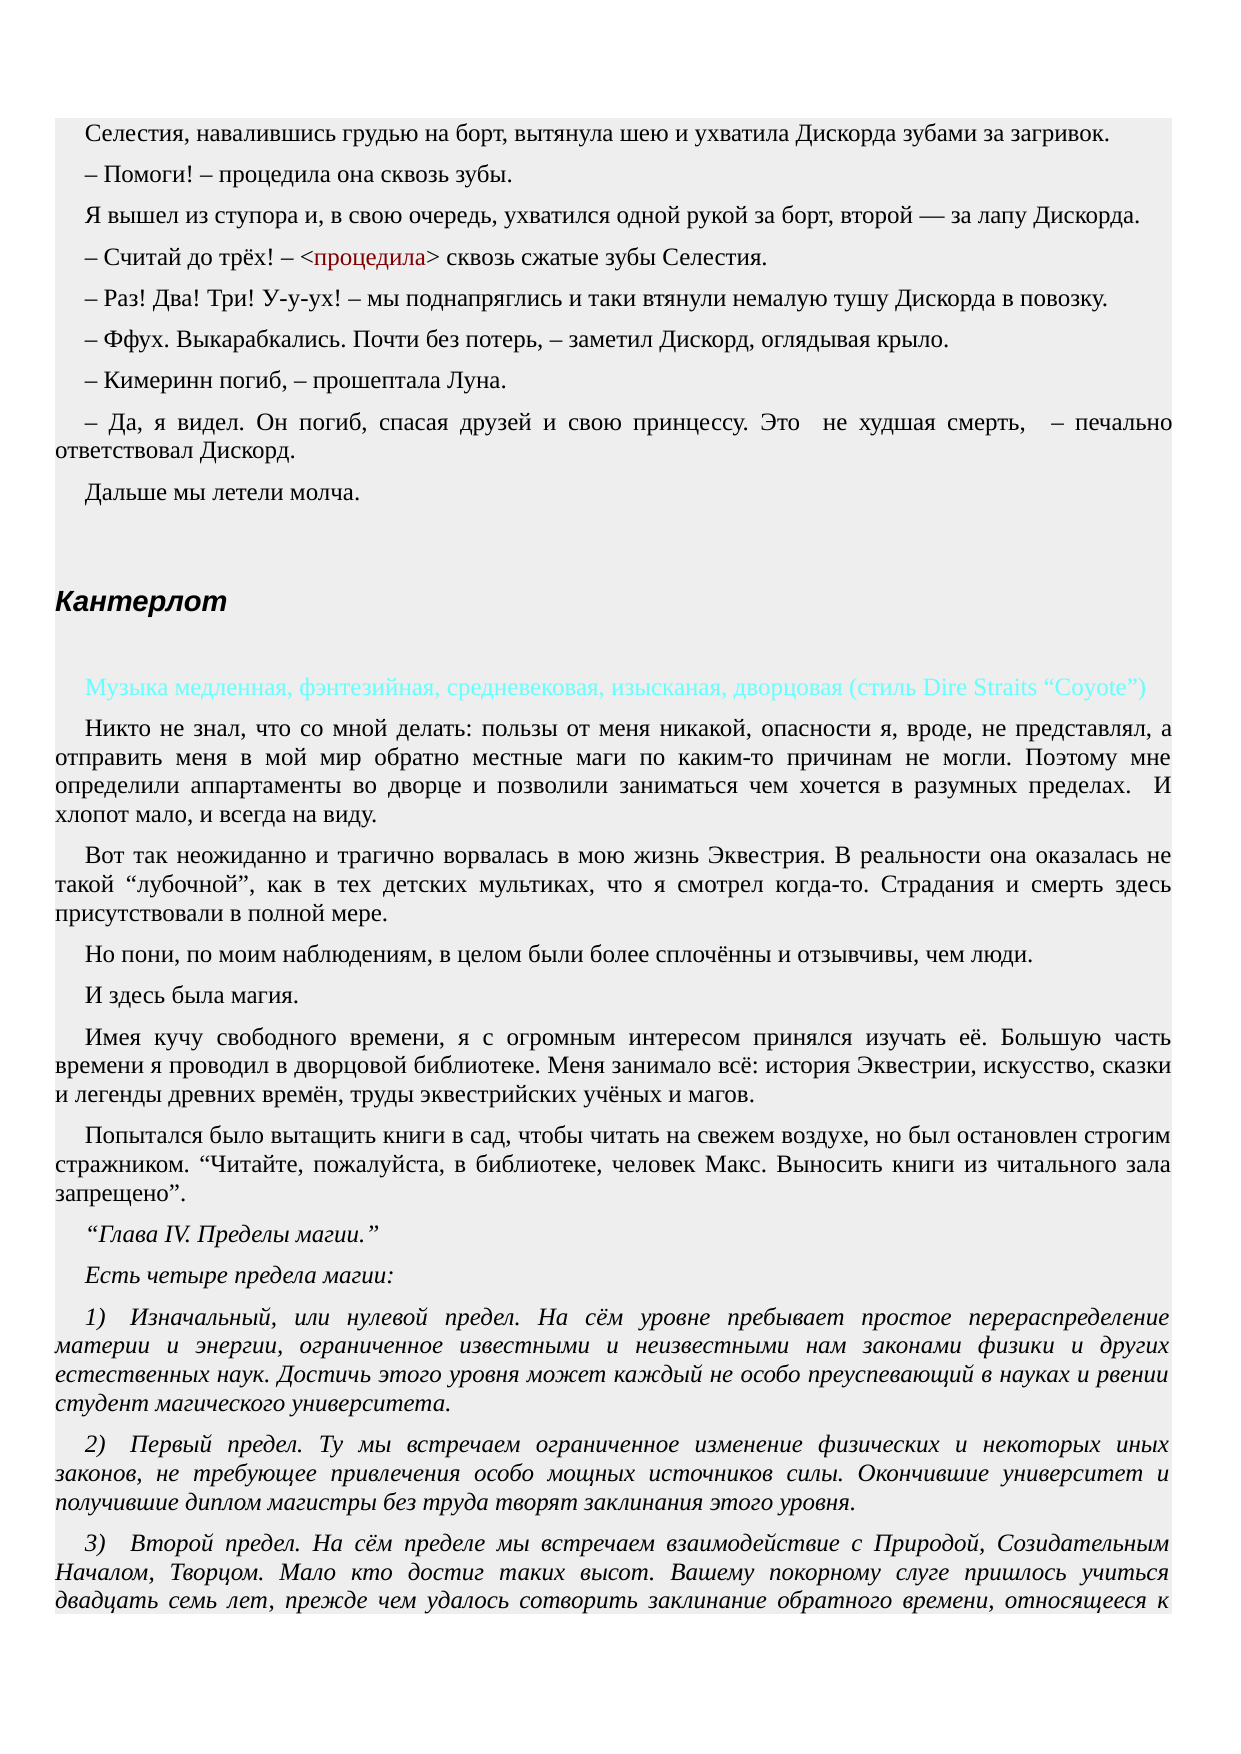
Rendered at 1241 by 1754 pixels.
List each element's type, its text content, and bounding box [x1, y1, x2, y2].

text – Помоги! – процедила она сквозь зубы. [55, 159, 1172, 188]
text – Да, я видел. Он погиб, спасая друзей и свою принцессу. Это не худшая смерть, – печально ответствовал Дискорд. [55, 407, 1172, 464]
subtitle Кантерлот [55, 584, 1172, 618]
text И здесь была магия. [55, 980, 1172, 1009]
text Попытался было вытащить книги в сад, чтобы читать на свежем воздухе, но был остановлен строгим стражником. “Читайте, пожалуйста, в библиотеке, человек Макс. Выносить книги из читального зала запрещено”. [55, 1120, 1172, 1207]
text Вот так неожиданно и трагично ворвалась в мою жизнь Эквестрия. В реальности она оказалась не такой “лубочной”, как в тех детских мультиках, что я смотрел когда-то. Страдания и смерть здесь присутствовали в полной мере. [55, 840, 1172, 927]
text Имея кучу свободного времени, я с огромным интересом принялся изучать её. Большую часть времени я проводил в дворцовой библиотеке. Меня занимало всё: история Эквестрии, искусство, сказки и легенды древних времён, труды эквестрийских учёных и магов. [55, 1022, 1172, 1108]
list Второй предел. На сём пределе мы встречаем взаимодействие с Природой, Созидательным Началом, Творцом. Мало кто достиг таких высот. Вашему покорному слуге пришлось учиться двадцать семь лет, прежде чем удалось сотворить заклинание обратного времени, относящееся к [55, 1528, 1172, 1614]
text Но пони, по моим наблюдениям, в целом были более сплочённы и отзывчивы, чем люди. [55, 939, 1172, 968]
list Первый предел. Ту мы встречаем ограниченное изменение физических и некоторых иных законов, не требующее привлечения особо мощных источников силы. Окончившие университет и получившие диплом магистры без труда творят заклинания этого уровня. [55, 1429, 1172, 1515]
text – Кимеринн погиб, – прошептала Луна. [55, 366, 1172, 394]
text Никто не знал, что со мной делать: пользы от меня никакой, опасности я, вроде, не представлял, а отправить меня в мой мир обратно местные маги по каким-то причинам не могли. Поэтому мне определили аппартаменты во дворце и позволили заниматься чем хочется в разумных пределах. И хлопот мало, и всегда на виду. [55, 713, 1172, 828]
text “Глава IV. Пределы магии.” [55, 1219, 1172, 1248]
text – Раз! Два! Три! У-у-ух! – мы поднапряглись и таки втянули немалую тушу Дискорда в повозку. [55, 283, 1172, 312]
list Изначальный, или нулевой предел. На сём уровне пребывает простое перераспределение материи и энергии, ограниченное известными и неизвестными нам законами физики и других естественных наук. Достичь этого уровня может каждый не особо преуспевающий в науках и рвении студент магического университета. [55, 1302, 1172, 1417]
text Музыка медленная, фэнтезийная, средневековая, изысканая, дворцовая (стиль Dire Straits “Coyote”) [55, 672, 1172, 700]
text Дальше мы летели молча. [55, 477, 1172, 506]
text – Считай до трёх! – <процедила> сквозь сжатые зубы Селестия. [55, 242, 1172, 271]
text – Ффух. Выкарабкались. Почти без потерь, – заметил Дискорд, оглядывая крыло. [55, 324, 1172, 353]
text Селестия, навалившись грудью на борт, вытянула шею и ухватила Дискорда зубами за загривок. [55, 118, 1172, 147]
text Я вышел из ступора и, в свою очередь, ухватился одной рукой за борт, второй — за лапу Дискорда. [55, 201, 1172, 229]
text Есть четыре предела магии: [55, 1260, 1172, 1289]
